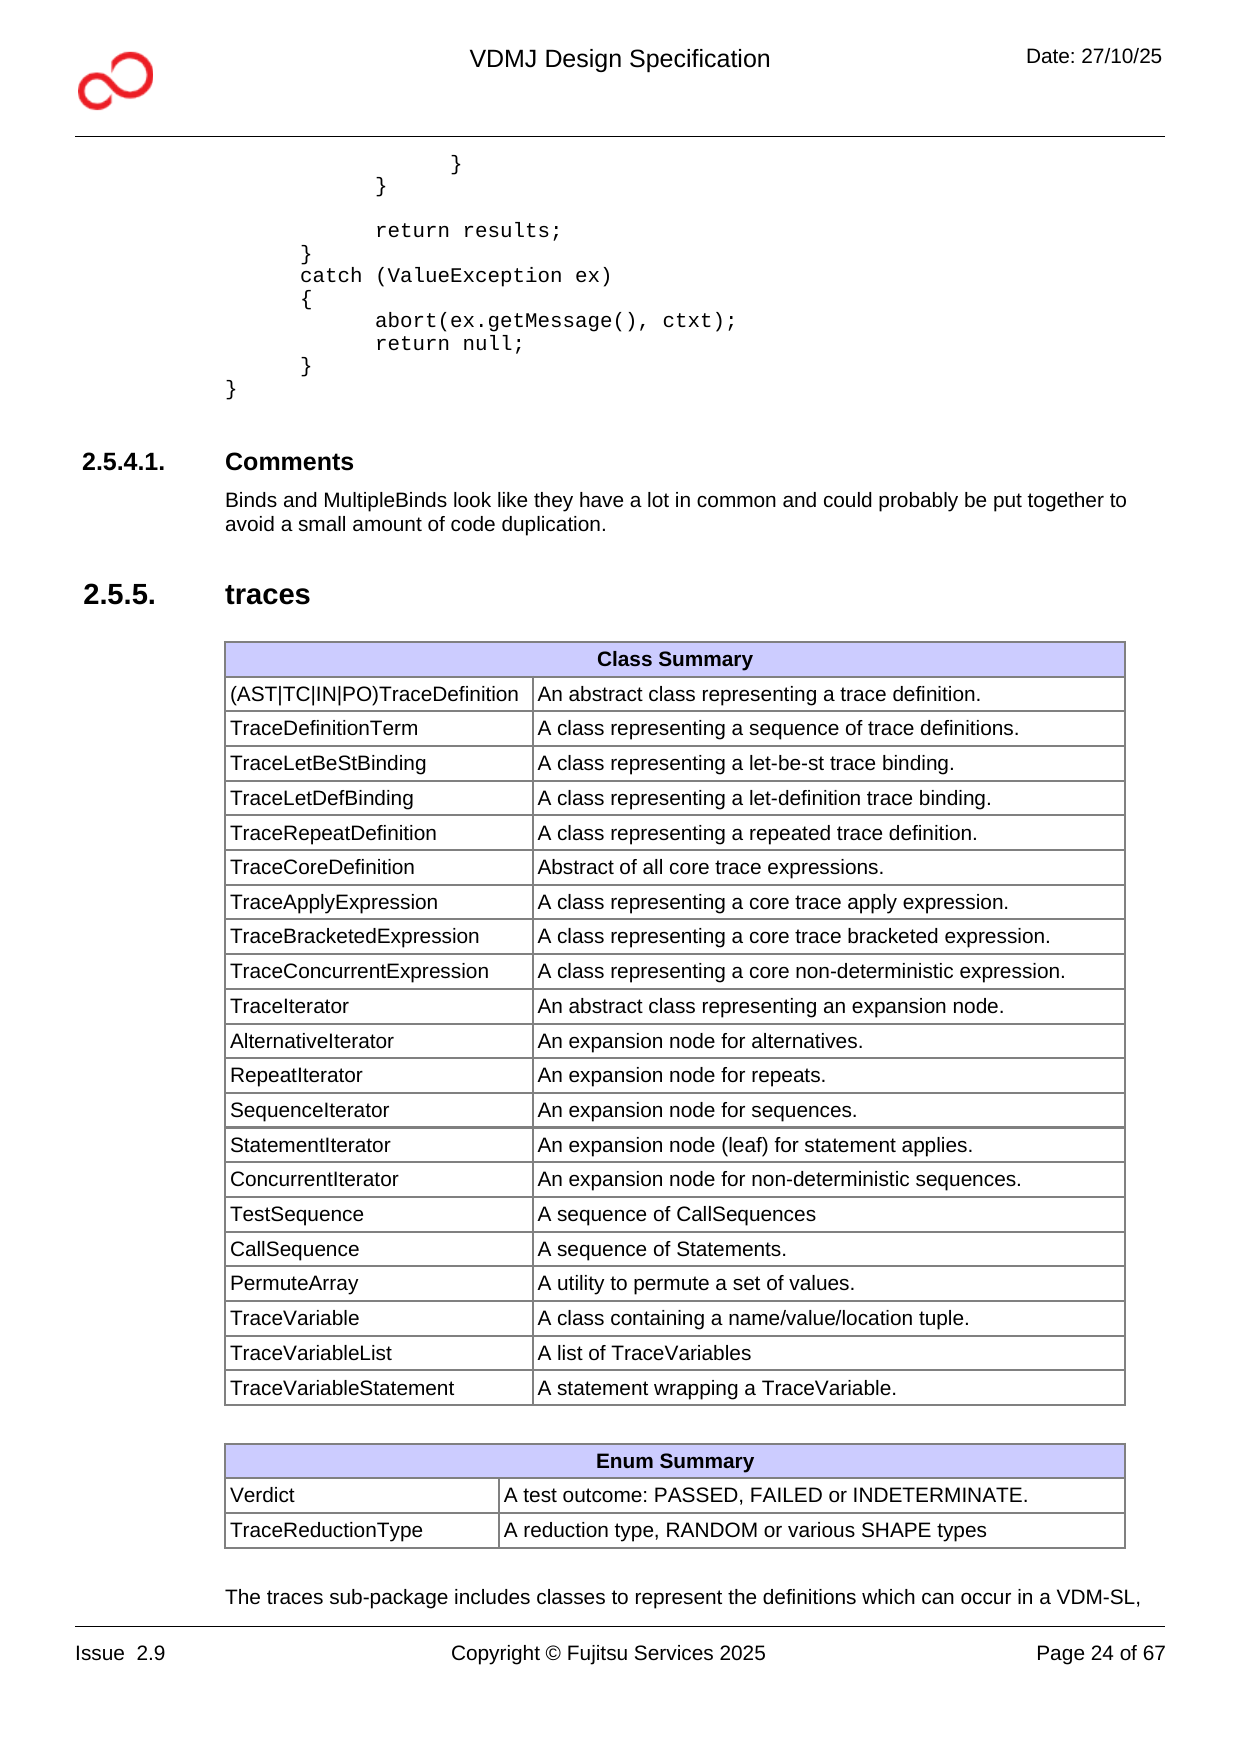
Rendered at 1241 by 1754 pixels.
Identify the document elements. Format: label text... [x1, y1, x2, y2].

table_cell A class representing a let-be-st trace binding. [534, 747, 1124, 779]
table_cell TraceVariableStatement [226, 1371, 532, 1404]
text Binds and MultipleBinds look like they have a lot in common and could probably be put together to avoid a small amount of code duplication. [225, 488, 1165, 536]
text } [225, 175, 1165, 197]
table_cell Abstract of all core trace expressions. [534, 851, 1124, 884]
table_cell TraceApplyExpression [226, 886, 532, 918]
table_cell TraceRepeatDefinition [226, 816, 532, 849]
table_cell A class representing a core trace bracketed expression. [534, 920, 1124, 953]
table_cell TraceReductionType [226, 1514, 498, 1547]
picture [78, 44, 153, 120]
subtitle Comments [75, 447, 1165, 475]
table_cell TraceIterator [226, 990, 532, 1022]
text The traces sub-package includes classes to represent the definitions which can occur in a VDM-SL, [225, 1585, 1165, 1609]
text } [225, 377, 1165, 400]
table_header Class Summary [226, 643, 1124, 676]
text abort(ex.getMessage(), ctxt); [225, 310, 1165, 332]
table_cell TestSequence [226, 1198, 532, 1231]
table_cell ConcurrentIterator [226, 1163, 532, 1196]
text return null; [225, 332, 1165, 355]
text return results; [225, 220, 1165, 242]
table_cell A class representing a let-definition trace binding. [534, 782, 1124, 814]
table_cell RepeatIterator [226, 1059, 532, 1092]
table_cell AlternativeIterator [226, 1025, 532, 1057]
table_cell An expansion node for alternatives. [534, 1025, 1124, 1057]
table_cell A class containing a name/value/location tuple. [534, 1302, 1124, 1334]
table_cell A sequence of Statements. [534, 1233, 1124, 1265]
table_cell TraceBracketedExpression [226, 920, 532, 953]
table_cell A statement wrapping a TraceVariable. [534, 1371, 1124, 1404]
table_cell CallSequence [226, 1233, 532, 1265]
subtitle traces [75, 578, 1165, 611]
table_cell SequenceIterator [226, 1094, 532, 1126]
table_cell StatementIterator [226, 1129, 532, 1161]
table_cell TraceVariableList [226, 1337, 532, 1369]
table_cell A class representing a core non-deterministic expression. [534, 955, 1124, 988]
table_cell TraceVariable [226, 1302, 532, 1334]
text { [225, 287, 1165, 310]
table_cell A utility to permute a set of values. [534, 1267, 1124, 1300]
table_cell A sequence of CallSequences [534, 1198, 1124, 1231]
table_header Enum Summary [226, 1445, 1124, 1477]
table_cell An expansion node for sequences. [534, 1094, 1124, 1126]
table_cell A class representing a repeated trace definition. [534, 816, 1124, 849]
text } [225, 242, 1165, 265]
table_cell TraceCoreDefinition [226, 851, 532, 884]
table_cell PermuteArray [226, 1267, 532, 1300]
table_cell A class representing a core trace apply expression. [534, 886, 1124, 918]
table_cell TraceLetDefBinding [226, 782, 532, 814]
table_cell TraceDefinitionTerm [226, 712, 532, 745]
table_cell A list of TraceVariables [534, 1337, 1124, 1369]
table_cell Verdict [226, 1479, 498, 1512]
table_cell TraceLetBeStBinding [226, 747, 532, 779]
table_cell A class representing a sequence of trace definitions. [534, 712, 1124, 745]
table_cell An abstract class representing an expansion node. [534, 990, 1124, 1022]
table_cell (AST|TC|IN|PO)TraceDefinition [226, 678, 532, 710]
text } [225, 152, 1165, 175]
text } [225, 355, 1165, 377]
table_cell An abstract class representing a trace definition. [534, 678, 1124, 710]
table_cell A reduction type, RANDOM or various SHAPE types [500, 1514, 1124, 1547]
text catch (ValueException ex) [225, 265, 1165, 287]
table_cell An expansion node (leaf) for statement applies. [534, 1129, 1124, 1161]
table_cell An expansion node for non-deterministic sequences. [534, 1163, 1124, 1196]
table_cell A test outcome: PASSED, FAILED or INDETERMINATE. [500, 1479, 1124, 1512]
table_cell TraceConcurrentExpression [226, 955, 532, 988]
table_cell An expansion node for repeats. [534, 1059, 1124, 1092]
